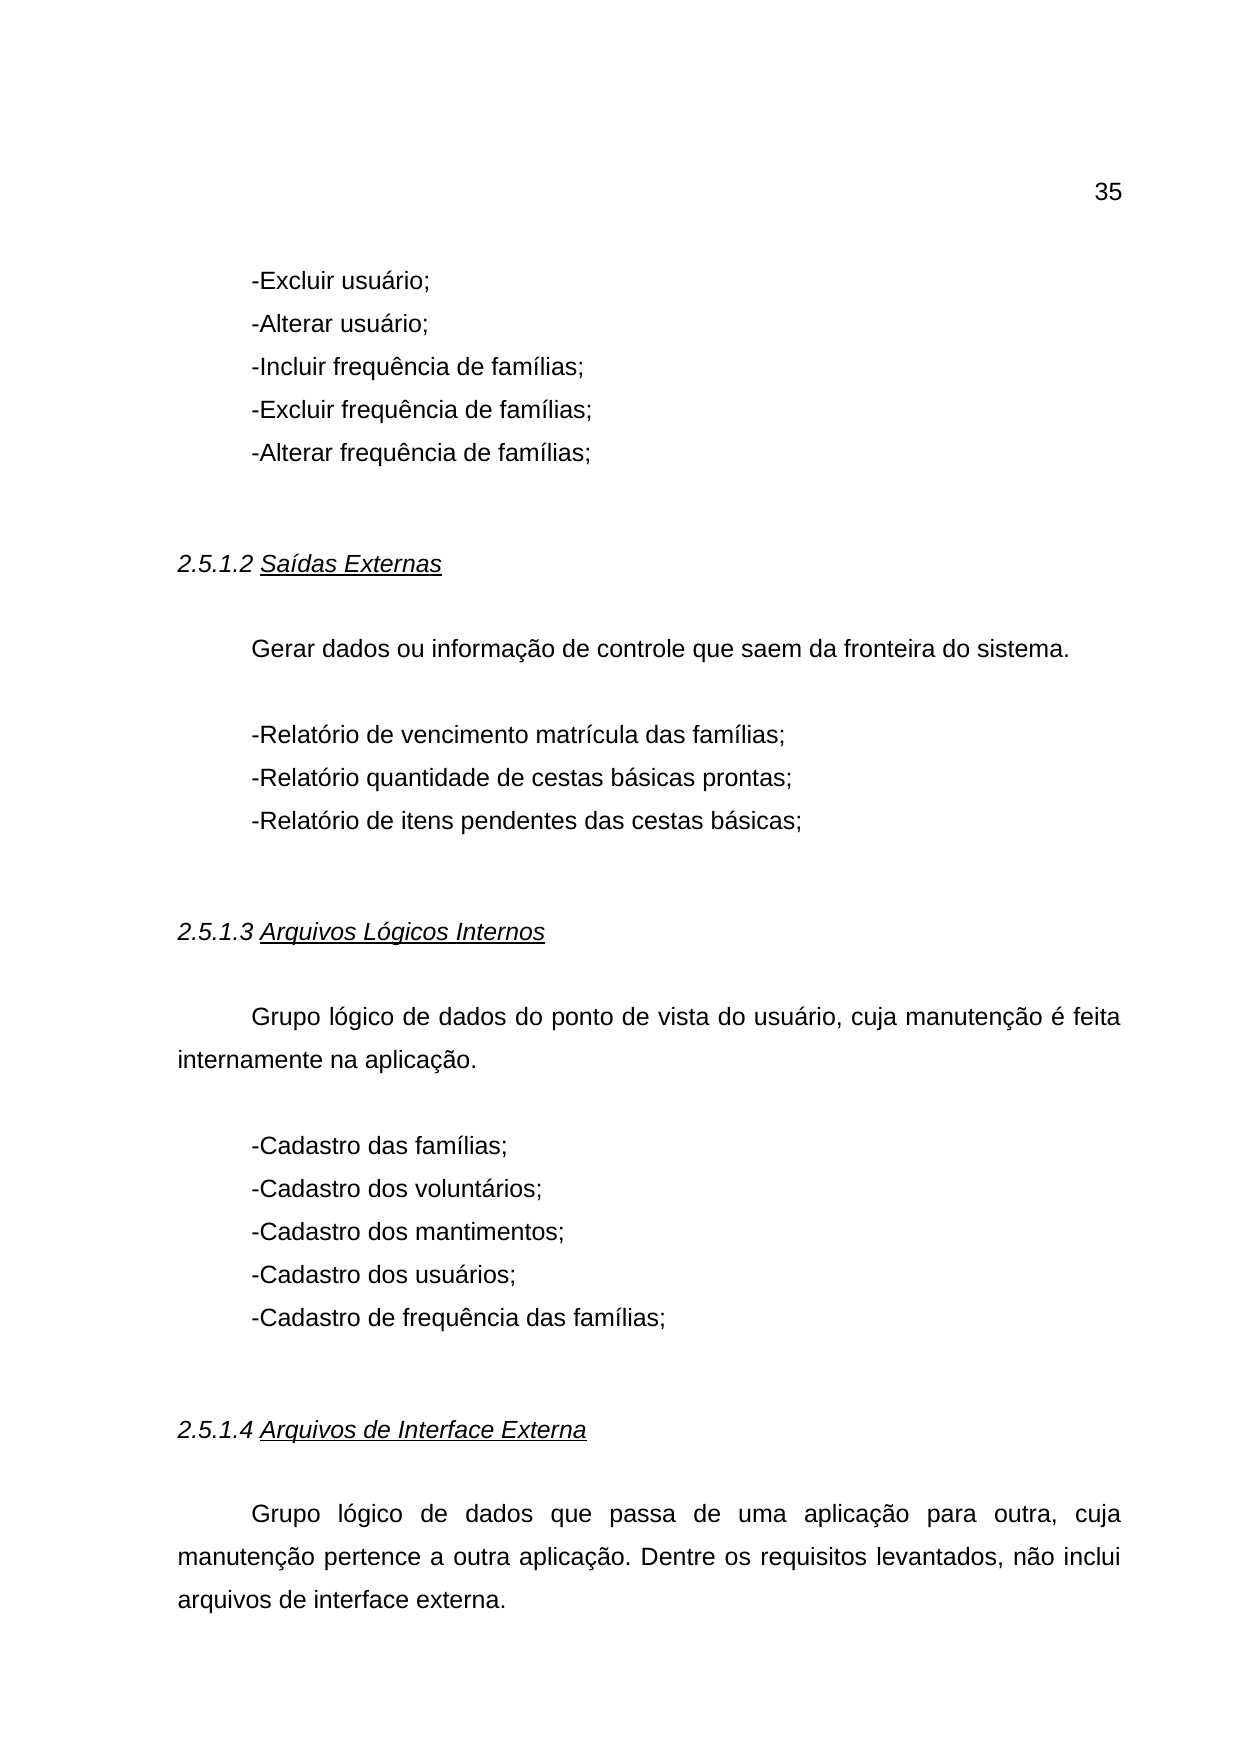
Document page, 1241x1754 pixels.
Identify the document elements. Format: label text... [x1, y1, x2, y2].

subtitle 2.5.1.3 Arquivos Lógicos Internos [177, 917, 1122, 946]
text -Excluir usuário; [177, 266, 1122, 294]
text -Relatório quantidade de cestas básicas prontas; [177, 763, 1122, 792]
text -Relatório de vencimento matrícula das famílias; [177, 720, 1122, 749]
text -Cadastro dos voluntários; [177, 1174, 1122, 1203]
text -Alterar usuário; [177, 309, 1122, 338]
text -Relatório de itens pendentes das cestas básicas; [177, 806, 1122, 835]
text -Cadastro das famílias; [177, 1131, 1122, 1160]
subtitle 2.5.1.4 Arquivos de Interface Externa [177, 1415, 1122, 1443]
text Grupo lógico de dados que passa de uma aplicação para outra, cuja manutenção pertence a outra aplicação. Dentre os requisitos levantados, não inclui arquivos de interface externa. [177, 1499, 1122, 1614]
text -Excluir frequência de famílias; [177, 395, 1122, 424]
text -Cadastro de frequência das famílias; [177, 1303, 1122, 1332]
text -Cadastro dos usuários; [177, 1260, 1122, 1289]
text Grupo lógico de dados do ponto de vista do usuário, cuja manutenção é feita internamente na aplicação. [177, 1002, 1122, 1073]
text Gerar dados ou informação de controle que saem da fronteira do sistema. [177, 634, 1122, 662]
subtitle 2.5.1.2 Saídas Externas [177, 549, 1122, 578]
text -Incluir frequência de famílias; [177, 352, 1122, 381]
text -Alterar frequência de famílias; [177, 438, 1122, 467]
text -Cadastro dos mantimentos; [177, 1217, 1122, 1246]
